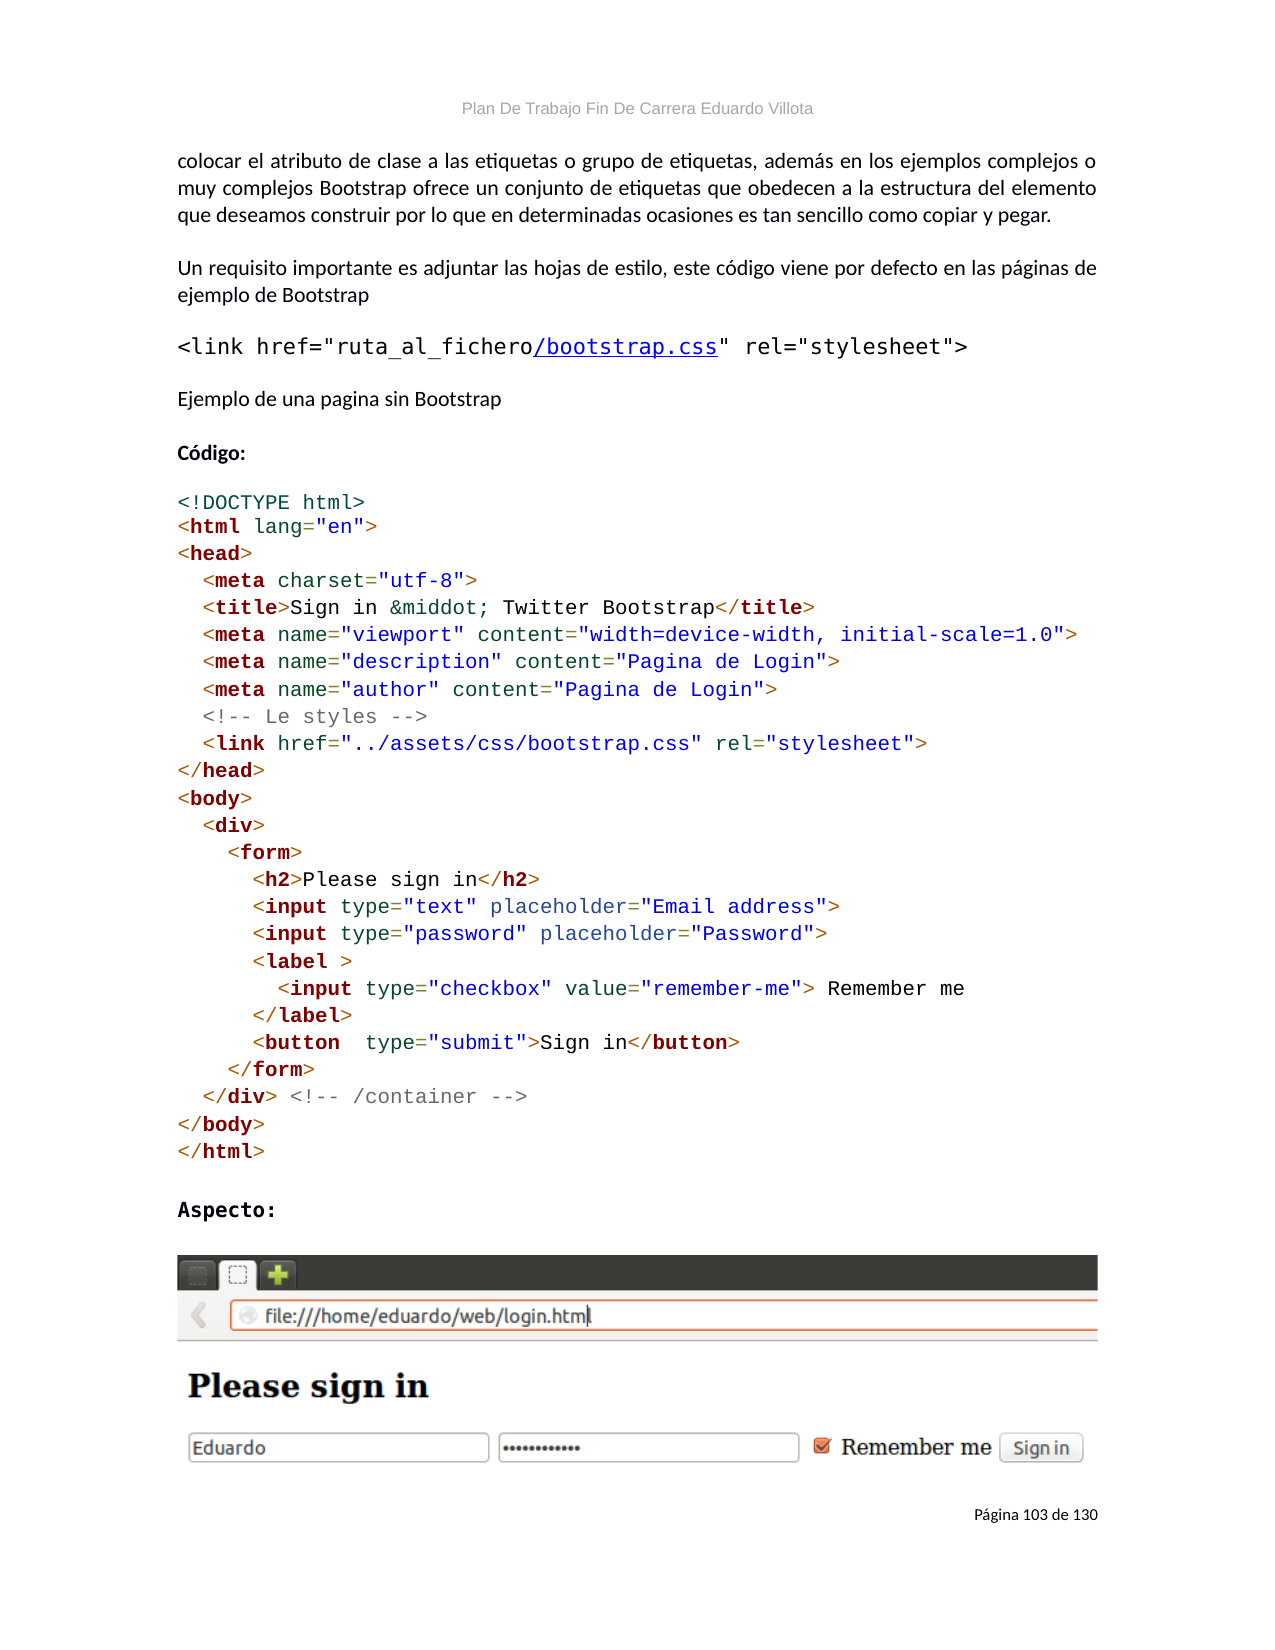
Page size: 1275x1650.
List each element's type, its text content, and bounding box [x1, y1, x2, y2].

text <form> [177, 842, 1098, 866]
text Código: [177, 439, 1098, 465]
text </html> [177, 1141, 1098, 1164]
text <h2>Please sign in</h2> [177, 869, 1098, 893]
text Ejemplo de una pagina sin Bootstrap [177, 385, 1098, 412]
text <input type="password" placeholder="Password"> [177, 923, 1098, 947]
text </form> [177, 1059, 1098, 1083]
text Un requisito importante es adjuntar las hojas de estilo, este código viene por defecto en las páginas de ejemplo de Bootstrap [177, 254, 1098, 308]
text <meta name="author" content="Pagina de Login"> [177, 679, 1098, 702]
text <body> [177, 787, 1098, 811]
text </label> [177, 1005, 1098, 1029]
text <head> [177, 543, 1098, 566]
text Aspecto: [177, 1198, 1098, 1222]
text <div> [177, 815, 1098, 838]
text colocar el atributo de clase a las etiquetas o grupo de etiquetas, además en los ejemplos complejos o muy complejos Bootstrap ofrece un conjunto de etiquetas que obedecen a la estructura del elemento que deseamos construir por lo que en determinadas ocasiones es tan sencillo como copiar y pegar. [177, 148, 1098, 228]
text <meta name="description" content="Pagina de Login"> [177, 652, 1098, 675]
text <html lang="en"> [177, 516, 1098, 539]
text <title>Sign in &middot; Twitter Bootstrap</title> [177, 597, 1098, 621]
text <meta name="viewport" content="width=device-width, initial-scale=1.0"> [177, 624, 1098, 648]
text </div> <!-- /container --> [177, 1087, 1098, 1110]
picture [177, 1255, 1098, 1490]
text </head> [177, 760, 1098, 784]
text <link href="ruta_al_fichero/bootstrap.css" rel="stylesheet"> [177, 334, 1098, 360]
text <button type="submit">Sign in</button> [177, 1032, 1098, 1056]
text <!-- Le styles --> [177, 706, 1098, 729]
text <!DOCTYPE html> [177, 492, 1098, 516]
text <meta charset="utf-8"> [177, 570, 1098, 594]
text </body> [177, 1114, 1098, 1137]
text <input type="text" placeholder="Email address"> [177, 896, 1098, 920]
text <input type="checkbox" value="remember-me"> Remember me [177, 978, 1098, 1001]
text <label > [177, 951, 1098, 974]
text <link href="../assets/css/bootstrap.css" rel="stylesheet"> [177, 733, 1098, 757]
